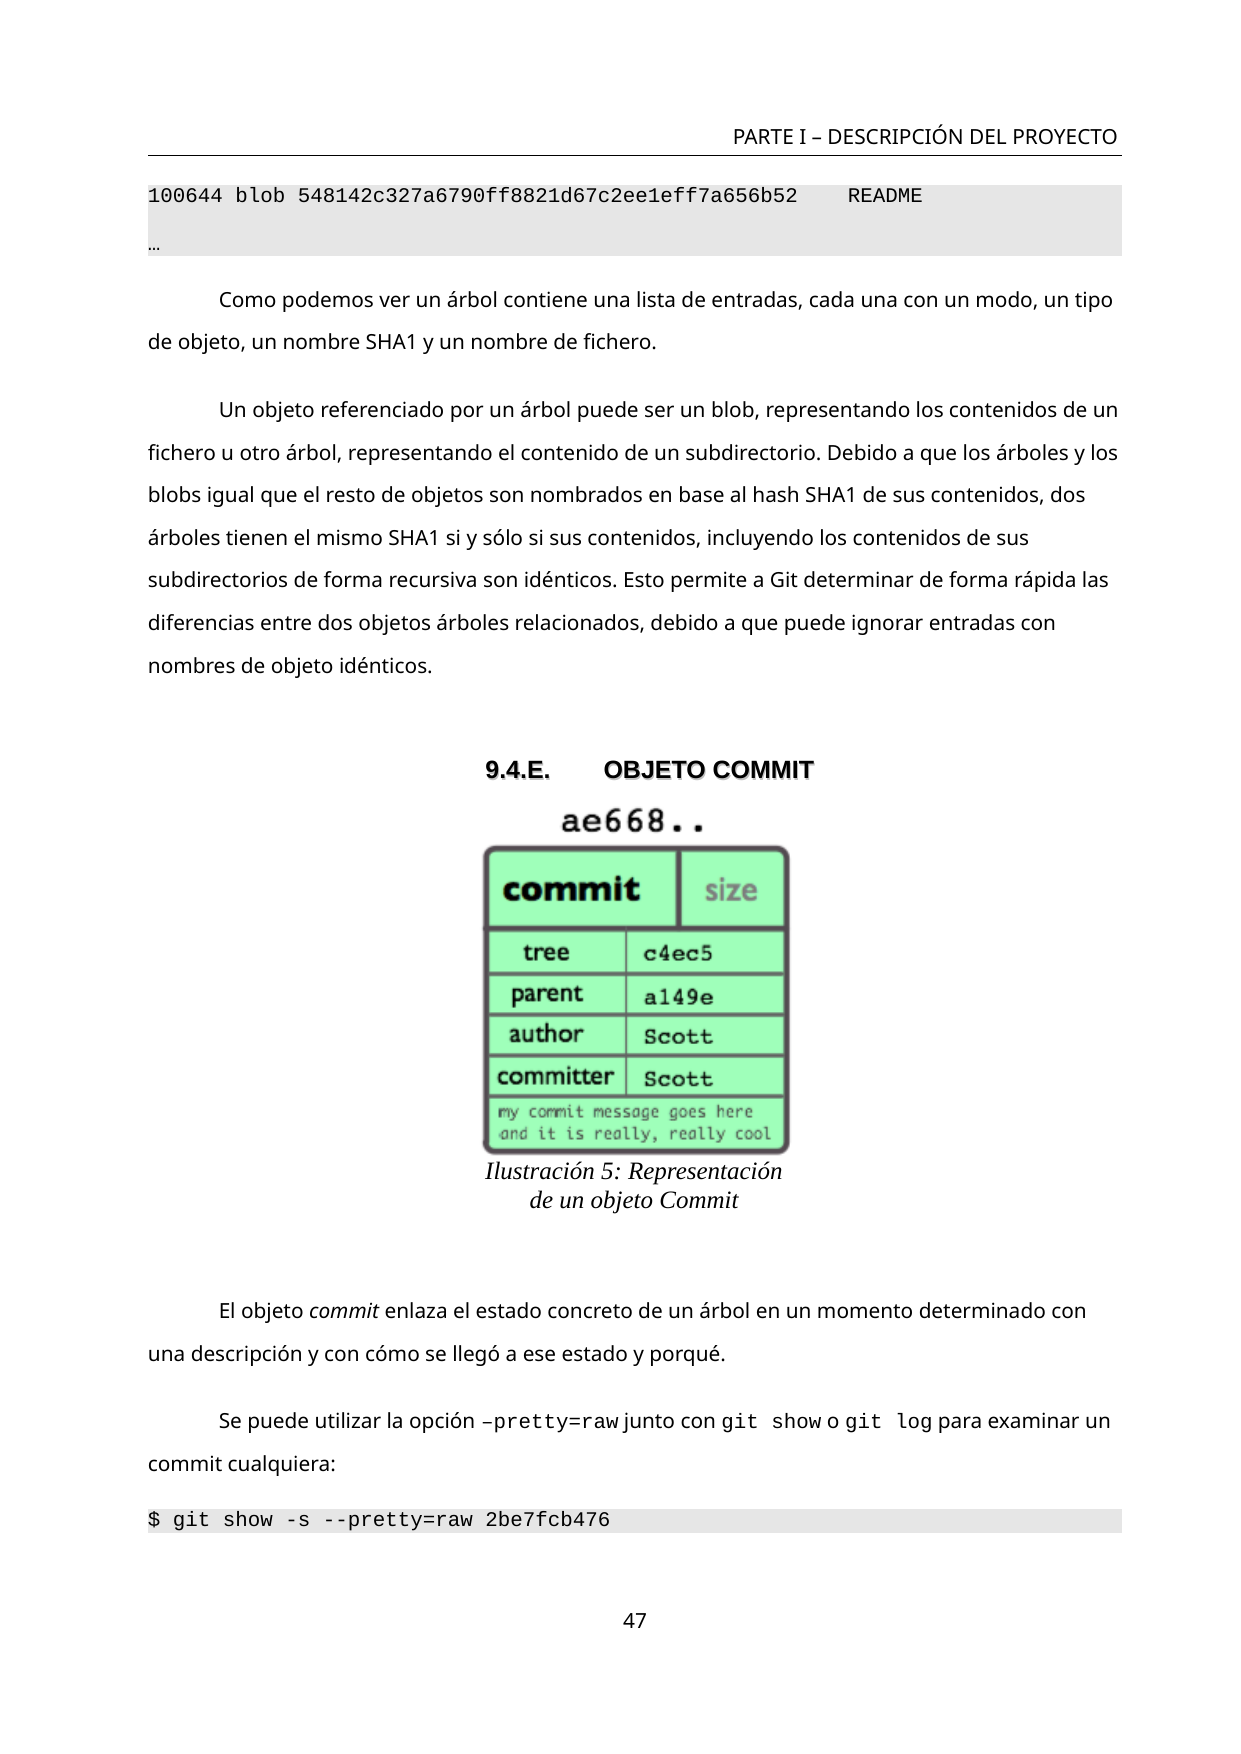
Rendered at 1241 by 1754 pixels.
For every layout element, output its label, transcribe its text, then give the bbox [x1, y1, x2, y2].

text Un objeto referenciado por un árbol puede ser un blob, representando los contenidos de un fichero u otro árbol, representando el contenido de un subdirectorio. Debido a que los árboles y los blobs igual que el resto de objetos son nombrados en base al hash SHA1 de sus contenidos, dos árboles tienen el mismo SHA1 si y sólo si sus contenidos, incluyendo los contenidos de sus subdirectorios de forma recursiva son idénticos. Esto permite a Git determinar de forma rápida las diferencias entre dos objetos árboles relacionados, debido a que puede ignorar entradas con nombres de objeto idénticos. [148, 395, 1122, 679]
text Ilustración 5: Representación de un objeto Commit [477, 1157, 792, 1214]
text El objeto commit enlaza el estado concreto de un árbol en un momento determinado con una descripción y con cómo se llegó a ese estado y porqué. [148, 1296, 1122, 1367]
text $ git show -s --pretty=raw 2be7fcb476 [148, 1509, 1122, 1533]
picture [477, 796, 793, 1157]
text Se puede utilizar la opción –pretty=raw junto con git show o git log para examinar un commit cualquiera: [148, 1406, 1122, 1477]
text 100644 blob 548142c327a6790ff8821d67c2ee1eff7a656b52 README [148, 185, 1122, 208]
subtitle Objeto commit [177, 755, 1122, 784]
text … [148, 233, 1122, 256]
text Como podemos ver un árbol contiene una lista de entradas, cada una con un modo, un tipo de objeto, un nombre SHA1 y un nombre de fichero. [148, 285, 1122, 356]
